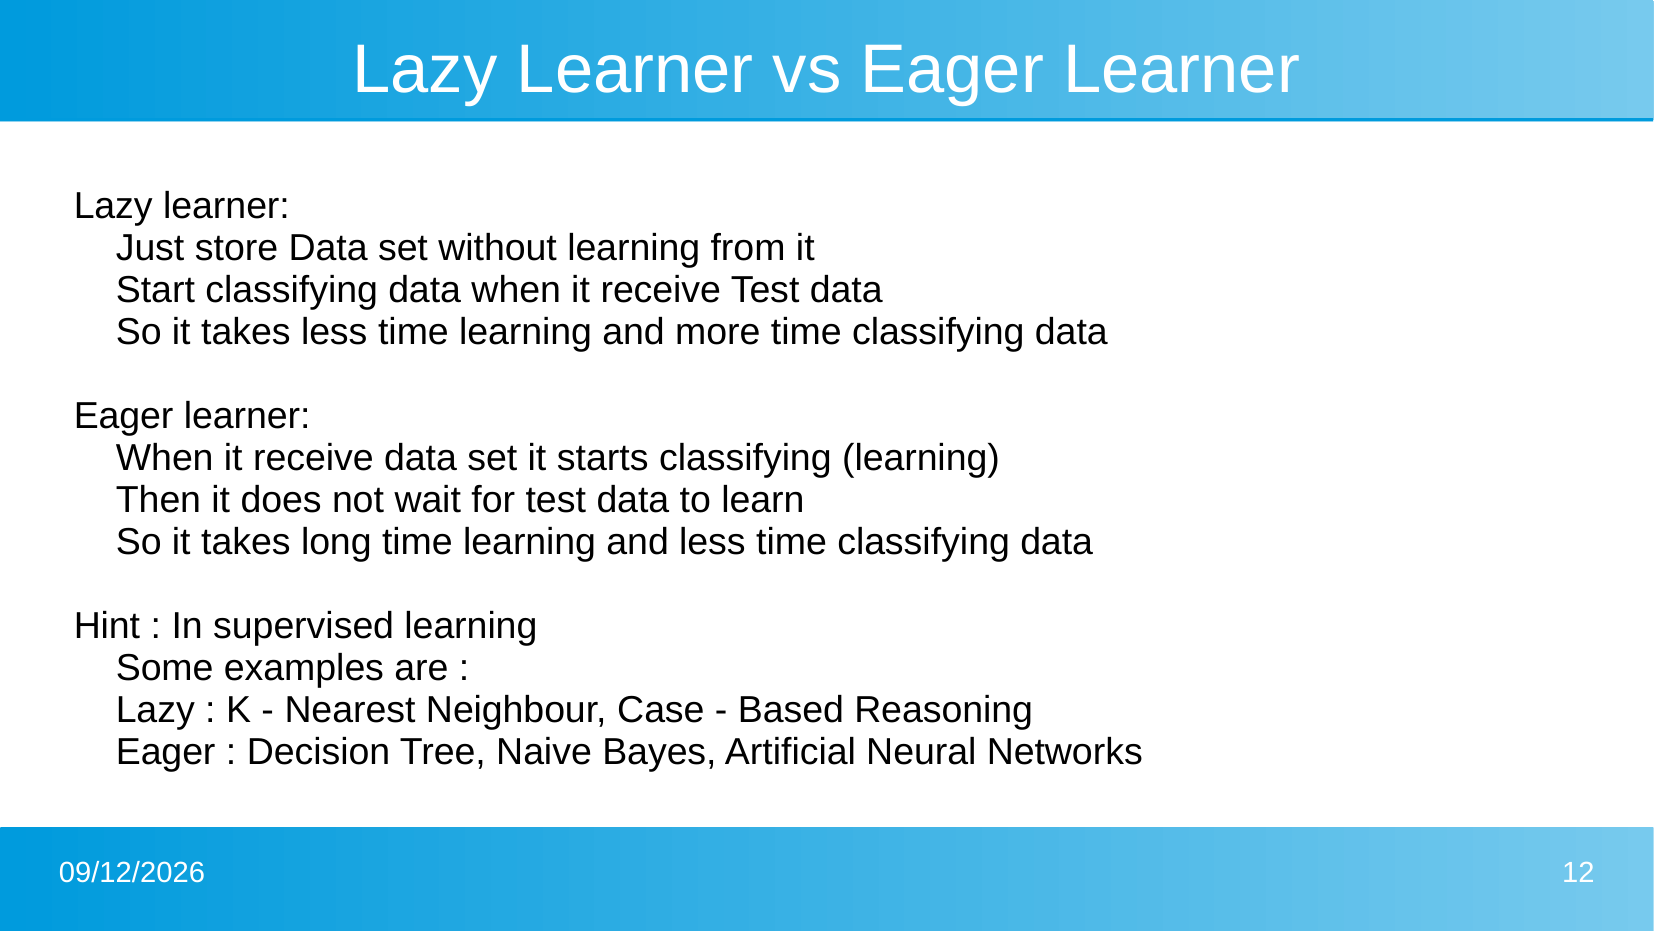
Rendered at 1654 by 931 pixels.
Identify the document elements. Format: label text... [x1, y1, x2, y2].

title Lazy Learner vs Eager Learner [59, 29, 1595, 108]
text_box Lazy learner: Just store Data set without learning from it Start classifying data when it receive Test data So it takes less time learning and more time classifying data Eager learner: When it receive data set it starts classifying (learning) Then it does not wait for test data to learn So it takes long time learning and less time classifying data Hint : In supervised learning Some examples are : Lazy : K - Nearest Neighbour, Case - Based Reasoning Eager : Decision Tree, Naive Bayes, Artificial Neural Networks [59, 177, 1595, 931]
